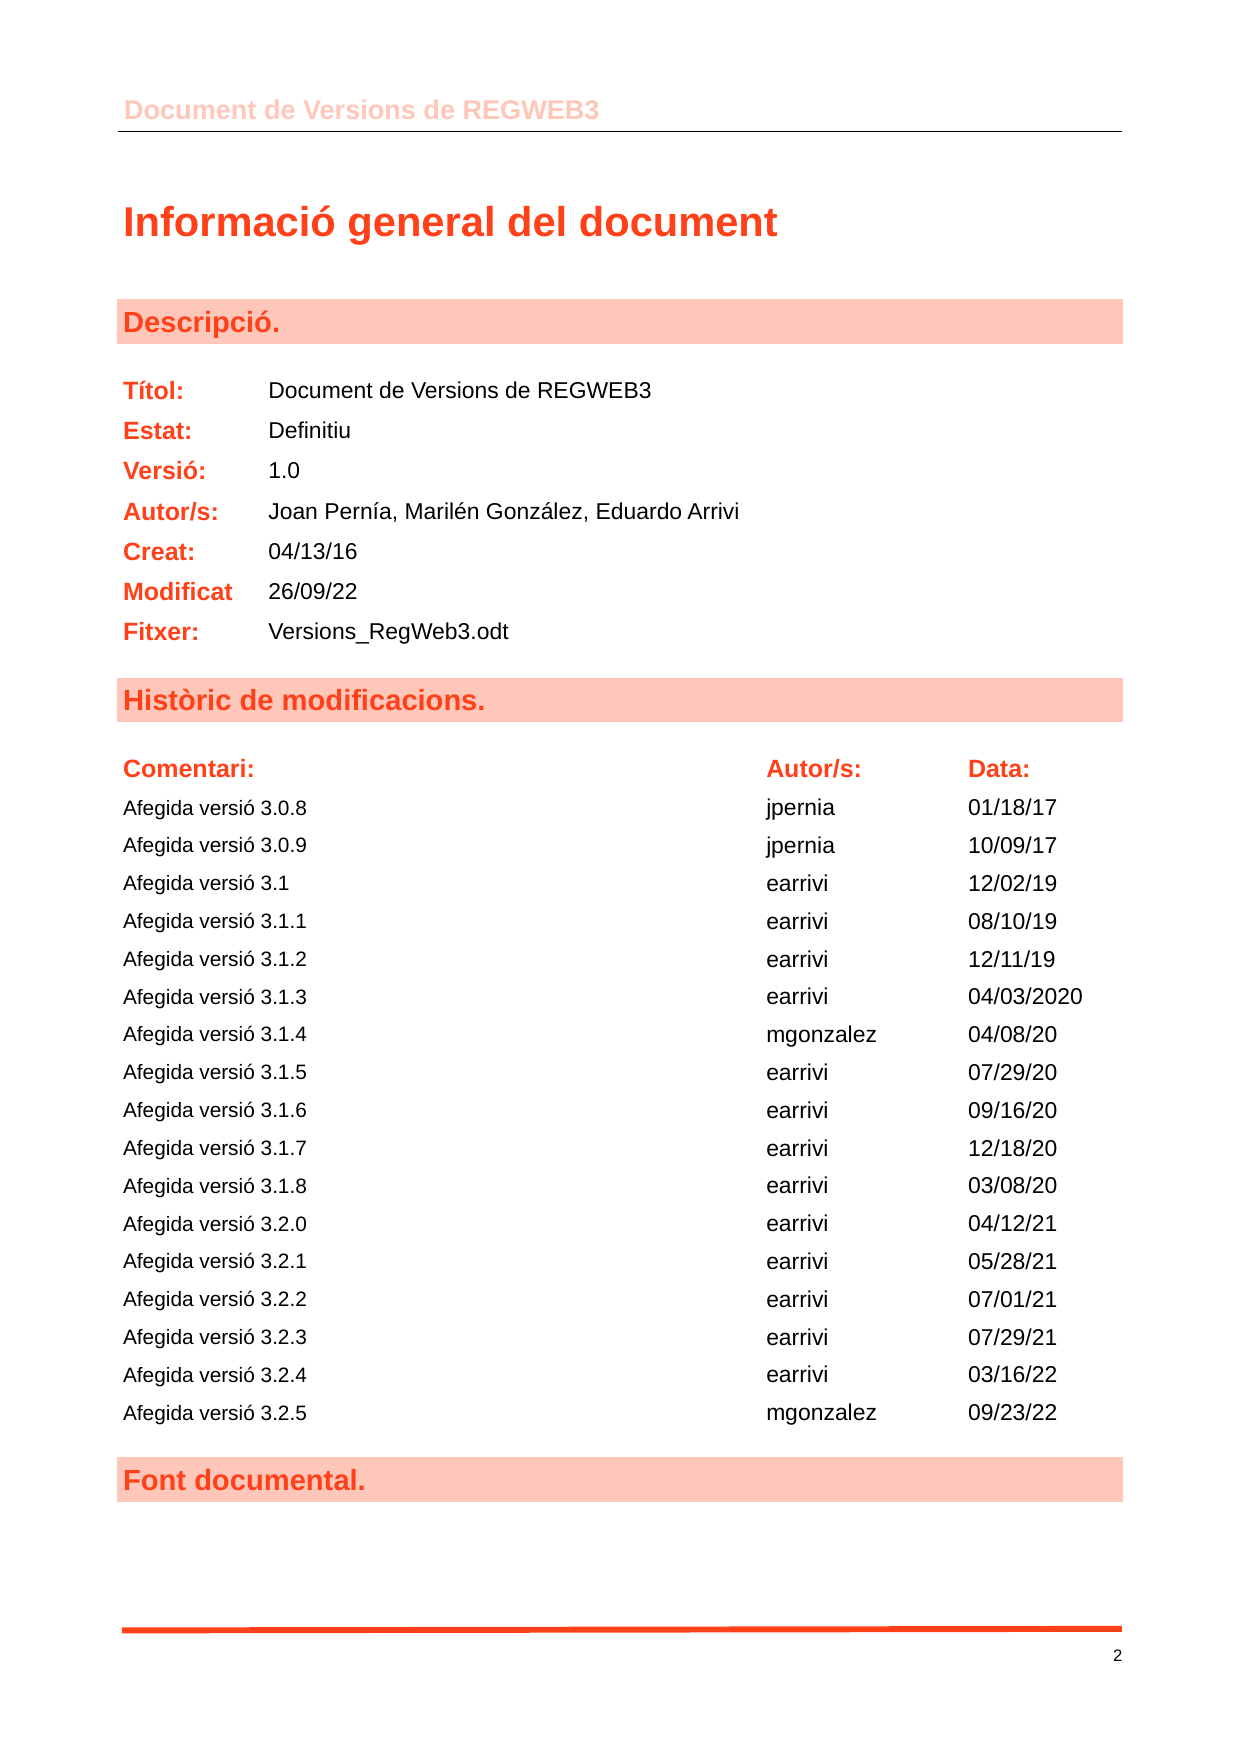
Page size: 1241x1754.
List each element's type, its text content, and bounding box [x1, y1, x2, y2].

table_cell Fitxer: [117, 611, 262, 652]
table_cell 23/09/22 [962, 1394, 1123, 1431]
table_cell Afegida versió 3.2.0 [117, 1205, 760, 1242]
table_cell 1.0 [262, 451, 1123, 491]
table_cell Joan Pernía, Marilén González, Eduardo Arrivi [262, 491, 1123, 531]
table_cell [117, 652, 1123, 677]
table_cell mgonzalez [760, 1394, 962, 1431]
table_cell earrivi [760, 1318, 962, 1356]
table_cell earrivi [760, 940, 962, 978]
table_cell Afegida versió 3.1.4 [117, 1015, 760, 1053]
table_cell Afegida versió 3.1.6 [117, 1091, 760, 1129]
table_cell Afegida versió 3.1.3 [117, 978, 760, 1015]
table_cell 08/10/19 [962, 902, 1123, 940]
table_cell earrivi [760, 1167, 962, 1204]
table_cell earrivi [760, 978, 962, 1015]
table_cell 18/01/17 [962, 789, 1123, 826]
table_cell Descripció. [117, 299, 1123, 344]
table_cell [117, 1431, 1123, 1457]
table_cell Document de Versions de REGWEB3 [262, 370, 1123, 410]
table_cell Versió: [117, 451, 262, 491]
table_cell [117, 1502, 1123, 1528]
table_cell earrivi [760, 1280, 962, 1318]
table_cell Títol: [117, 370, 262, 410]
table_cell jpernia [760, 789, 962, 826]
table_cell earrivi [760, 1129, 962, 1167]
table_cell Afegida versió 3.2.1 [117, 1242, 760, 1280]
table_cell Afegida versió 3.0.9 [117, 826, 760, 864]
table_cell Afegida versió 3.1.2 [117, 940, 760, 978]
table_cell Comentari: [117, 748, 760, 788]
table_cell Modificat [117, 571, 262, 611]
table_cell Afegida versió 3.0.8 [117, 789, 760, 826]
table_cell [117, 1528, 1123, 1566]
table_cell earrivi [760, 902, 962, 940]
table_cell earrivi [760, 1356, 962, 1393]
table_cell Històric de modificacions. [117, 678, 1123, 722]
table_cell Afegida versió 3.1 [117, 864, 760, 902]
table_cell 16/09/20 [962, 1091, 1123, 1129]
table_cell Autor/s: [117, 491, 262, 531]
table_cell 04/03/2020 [962, 978, 1123, 1015]
table_cell 01/07/21 [962, 1280, 1123, 1318]
table_cell [117, 344, 1123, 370]
table_cell Afegida versió 3.2.3 [117, 1318, 760, 1356]
table_cell Versions_RegWeb3.odt [262, 611, 1123, 652]
table_cell Creat: [117, 531, 262, 571]
table_cell earrivi [760, 1053, 962, 1091]
table_cell Afegida versió 3.1.5 [117, 1053, 760, 1091]
table_cell Estat: [117, 410, 262, 451]
table_cell 12/02/19 [962, 864, 1123, 902]
table_cell 29/07/21 [962, 1318, 1123, 1356]
table_cell 08/03/20 [962, 1167, 1123, 1204]
table_cell earrivi [760, 864, 962, 902]
table_cell Afegida versió 3.1.8 [117, 1167, 760, 1204]
table_cell Afegida versió 3.2.4 [117, 1356, 760, 1393]
table_cell earrivi [760, 1242, 962, 1280]
table_cell 13/04/16 [262, 531, 1123, 571]
table_cell earrivi [760, 1091, 962, 1129]
table_cell Afegida versió 3.1.1 [117, 902, 760, 940]
table_cell 18/12/20 [962, 1129, 1123, 1167]
table_cell Afegida versió 3.2.2 [117, 1280, 760, 1318]
table_cell 12/04/21 [962, 1205, 1123, 1242]
table_cell Afegida versió 3.1.7 [117, 1129, 760, 1167]
table_cell Autor/s: [760, 748, 962, 788]
table_cell 28/05/21 [962, 1242, 1123, 1280]
table_cell [117, 723, 1123, 748]
table_cell Afegida versió 3.2.5 [117, 1394, 760, 1431]
table_cell 12/11/19 [962, 940, 1123, 978]
table_cell 26/09/22 [262, 571, 1123, 611]
table_cell jpernia [760, 826, 962, 864]
table_cell 09/10/17 [962, 826, 1123, 864]
table_header Informació general del document [117, 192, 1123, 299]
table_cell 16/03/22 [962, 1356, 1123, 1393]
table_cell 08/04/20 [962, 1015, 1123, 1053]
table_cell Data: [962, 748, 1123, 788]
table_cell Font documental. [117, 1457, 1123, 1502]
table_cell 29/07/20 [962, 1053, 1123, 1091]
table_cell mgonzalez [760, 1015, 962, 1053]
table_cell Definitiu [262, 410, 1123, 451]
table_cell earrivi [760, 1205, 962, 1242]
